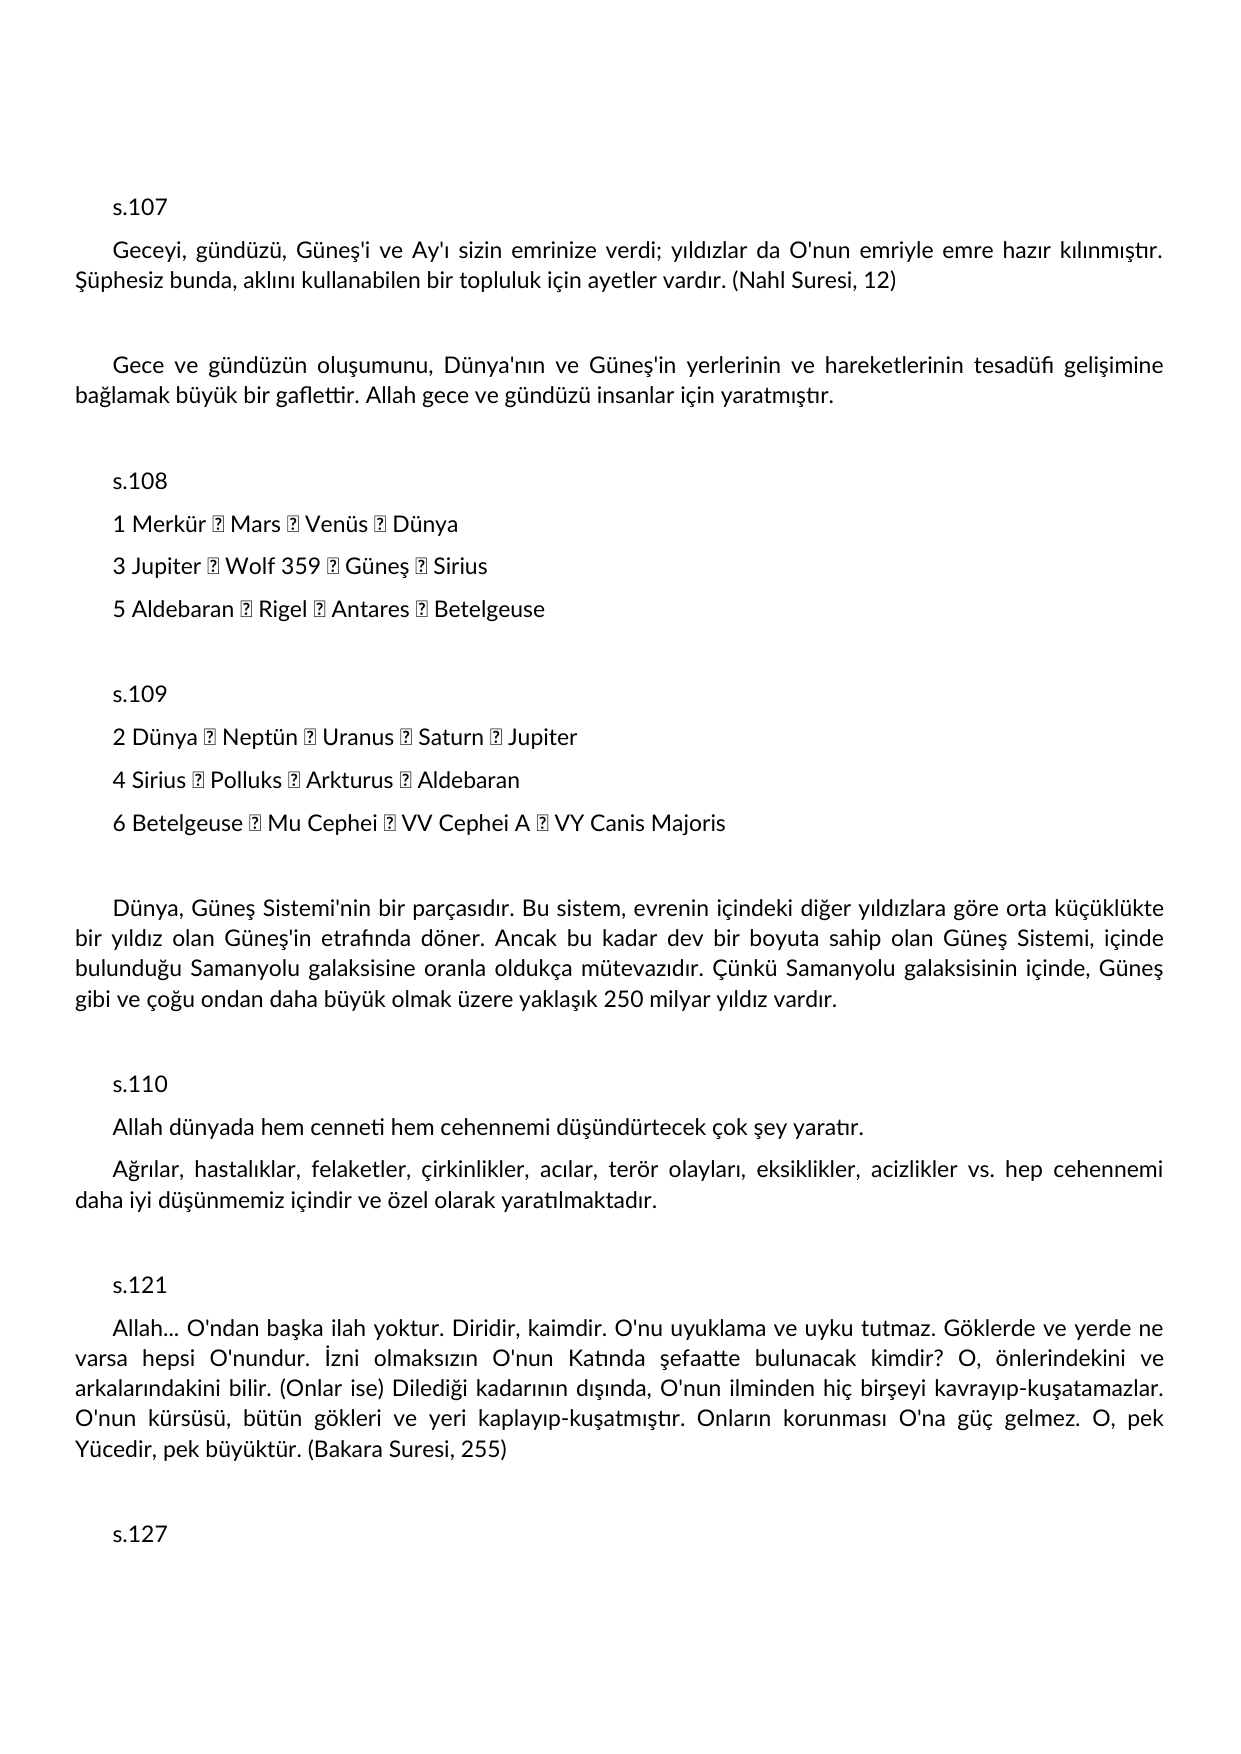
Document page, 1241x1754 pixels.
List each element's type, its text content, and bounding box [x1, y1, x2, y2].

text Dünya, Güneş Sistemi'nin bir parçasıdır. Bu sistem, evrenin içindeki diğer yıldızlara göre orta küçüklükte bir yıldız olan Güneş'in etrafında döner. Ancak bu kadar dev bir boyuta sahip olan Güneş Sistemi, içinde bulunduğu Samanyolu galaksisine oranla oldukça mütevazıdır. Çünkü Samanyolu galaksisinin içinde, Güneş gibi ve çoğu ondan daha büyük olmak üzere yaklaşık 250 milyar yıldız vardır. [75, 894, 1165, 1012]
text s.121 [75, 1271, 1165, 1298]
text Gece ve gündüzün oluşumunu, Dünya'nın ve Güneş'in yerlerinin ve hareketlerinin tesadüfi gelişimine bağlamak büyük bir gaflettir. Allah gece ve gündüzü insanlar için yaratmıştır. [75, 351, 1165, 409]
text 1 Merkür  Mars  Venüs  Dünya [75, 509, 1165, 537]
text s.107 [75, 193, 1165, 220]
text 3 Jupiter  Wolf 359  Güneş  Sirius [75, 552, 1165, 579]
text s.127 [75, 1520, 1165, 1547]
text s.109 [75, 680, 1165, 708]
text s.108 [75, 467, 1165, 494]
text Geceyi, gündüzü, Güneş'i ve Ay'ı sizin emrinize verdi; yıldızlar da O'nun emriyle emre hazır kılınmıştır. Şüphesiz bunda, aklını kullanabilen bir topluluk için ayetler vardır. (Nahl Suresi, 12) [75, 235, 1165, 293]
text s.110 [75, 1070, 1165, 1097]
text Allah... O'ndan başka ilah yoktur. Diridir, kaimdir. O'nu uyuklama ve uyku tutmaz. Göklerde ve yerde ne varsa hepsi O'nundur. İzni olmaksızın O'nun Katında şefaatte bulunacak kimdir? O, önlerindekini ve arkalarındakini bilir. (Onlar ise) Dilediği kadarının dışında, O'nun ilminden hiç birşeyi kavrayıp-kuşatamazlar. O'nun kürsüsü, bütün gökleri ve yeri kaplayıp-kuşatmıştır. Onların korunması O'na güç gelmez. O, pek Yücedir, pek büyüktür. (Bakara Suresi, 255) [75, 1313, 1165, 1462]
text Ağrılar, hastalıklar, felaketler, çirkinlikler, acılar, terör olayları, eksiklikler, acizlikler vs. hep cehennemi daha iyi düşünmemiz içindir ve özel olarak yaratılmaktadır. [75, 1155, 1165, 1213]
text Allah dünyada hem cenneti hem cehennemi düşündürtecek çok şey yaratır. [75, 1112, 1165, 1140]
text 2 Dünya  Neptün  Uranus  Saturn  Jupiter [75, 723, 1165, 750]
text 4 Sirius  Polluks  Arkturus  Aldebaran [75, 766, 1165, 793]
text 6 Betelgeuse  Mu Cephei  VV Cephei A  VY Canis Majoris [75, 808, 1165, 836]
text 5 Aldebaran  Rigel  Antares  Betelgeuse [75, 595, 1165, 622]
